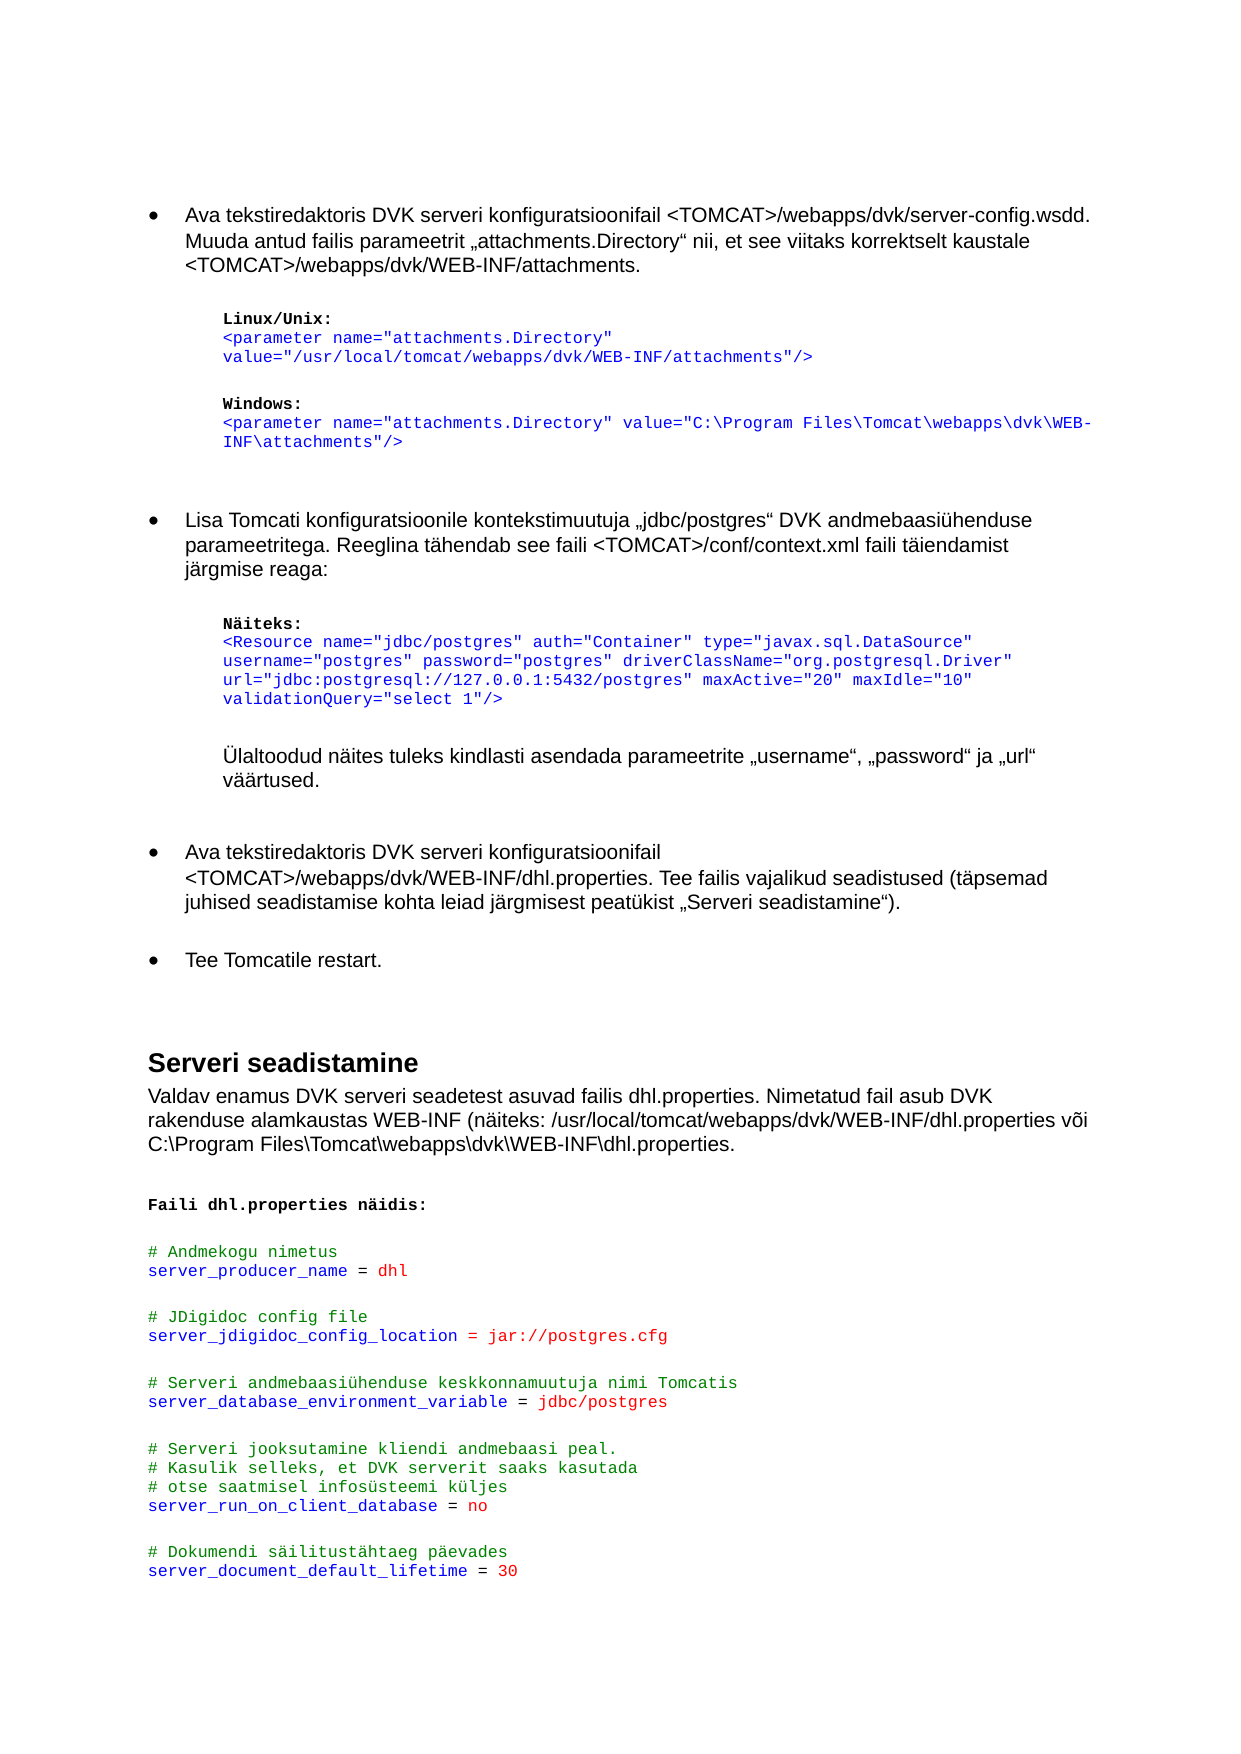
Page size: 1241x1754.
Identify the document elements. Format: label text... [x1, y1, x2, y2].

text Linux/Unix: <parameter name="attachments.Directory" value="/usr/local/tomcat/webapps/dvk/WEB-INF/attachments"/> [223, 311, 1093, 367]
text Serveri seadistamine [148, 1047, 1093, 1078]
text # JDigidoc config file [148, 1309, 1093, 1328]
text Ülaltoodud näites tuleks kindlasti asendada parameetrite „username“, „password“ ja „url“ väärtused. [223, 744, 1093, 792]
text Valdav enamus DVK serveri seadetest asuvad failis dhl.properties. Nimetatud fail asub DVK rakenduse alamkaustas WEB-INF (näiteks: /usr/local/tomcat/webapps/dvk/WEB-INF/dhl.properties või C:\Program Files\Tomcat\webapps\dvk\WEB-INF\dhl.properties. [148, 1084, 1093, 1156]
text # Kasulik selleks, et DVK serverit saaks kasutada [148, 1459, 1093, 1478]
text server_database_environment_variable = jdbc/postgres [148, 1394, 1093, 1412]
list Ava tekstiredaktoris DVK serveri konfiguratsioonifail <TOMCAT>/webapps/dvk/server-config.wsdd. Muuda antud failis parameetrit „attachments.Directory“ nii, et see viitaks korrektselt kaustale <TOMCAT>/webapps/dvk/WEB-INF/attachments. [148, 201, 1093, 277]
text server_producer_name = dhl [148, 1262, 1093, 1281]
text Näiteks: <Resource name="jdbc/postgres" auth="Container" type="javax.sql.DataSource" username="postgres" password="postgres" driverClassName="org.postgresql.Driver" url="jdbc:postgresql://127.0.0.1:5432/postgres" maxActive="20" maxIdle="10" validationQuery="select 1"/> [223, 615, 1093, 709]
text Faili dhl.properties näidis: [148, 1196, 1093, 1243]
list Tee Tomcatile restart. [148, 945, 1093, 973]
list Ava tekstiredaktoris DVK serveri konfiguratsioonifail <TOMCAT>/webapps/dvk/WEB-INF/dhl.properties. Tee failis vajalikud seadistused (täpsemad juhised seadistamise kohta leiad järgmisest peatükist „Serveri seadistamine“). [148, 837, 1093, 913]
text # Dokumendi säilitustähtaeg päevades [148, 1544, 1093, 1563]
text # Serveri jooksutamine kliendi andmebaasi peal. [148, 1441, 1093, 1459]
text server_jdigidoc_config_location = jar://postgres.cfg [148, 1328, 1093, 1347]
text server_document_default_lifetime = 30 [148, 1563, 1093, 1582]
list Lisa Tomcati konfiguratsioonile kontekstimuutuja „jdbc/postgres“ DVK andmebaasiühenduse parameetritega. Reeglina tähendab see faili <TOMCAT>/conf/context.xml faili täiendamist järgmise reaga: [148, 505, 1093, 581]
text # Serveri andmebaasiühenduse keskkonnamuutuja nimi Tomcatis [148, 1375, 1093, 1394]
text # Andmekogu nimetus [148, 1243, 1093, 1262]
text Windows: <parameter name="attachments.Directory" value="C:\Program Files\Tomcat\webapps\dvk\WEB-INF\attachments"/> [223, 395, 1093, 452]
text server_run_on_client_database = no [148, 1497, 1093, 1516]
text # otse saatmisel infosüsteemi küljes [148, 1478, 1093, 1497]
